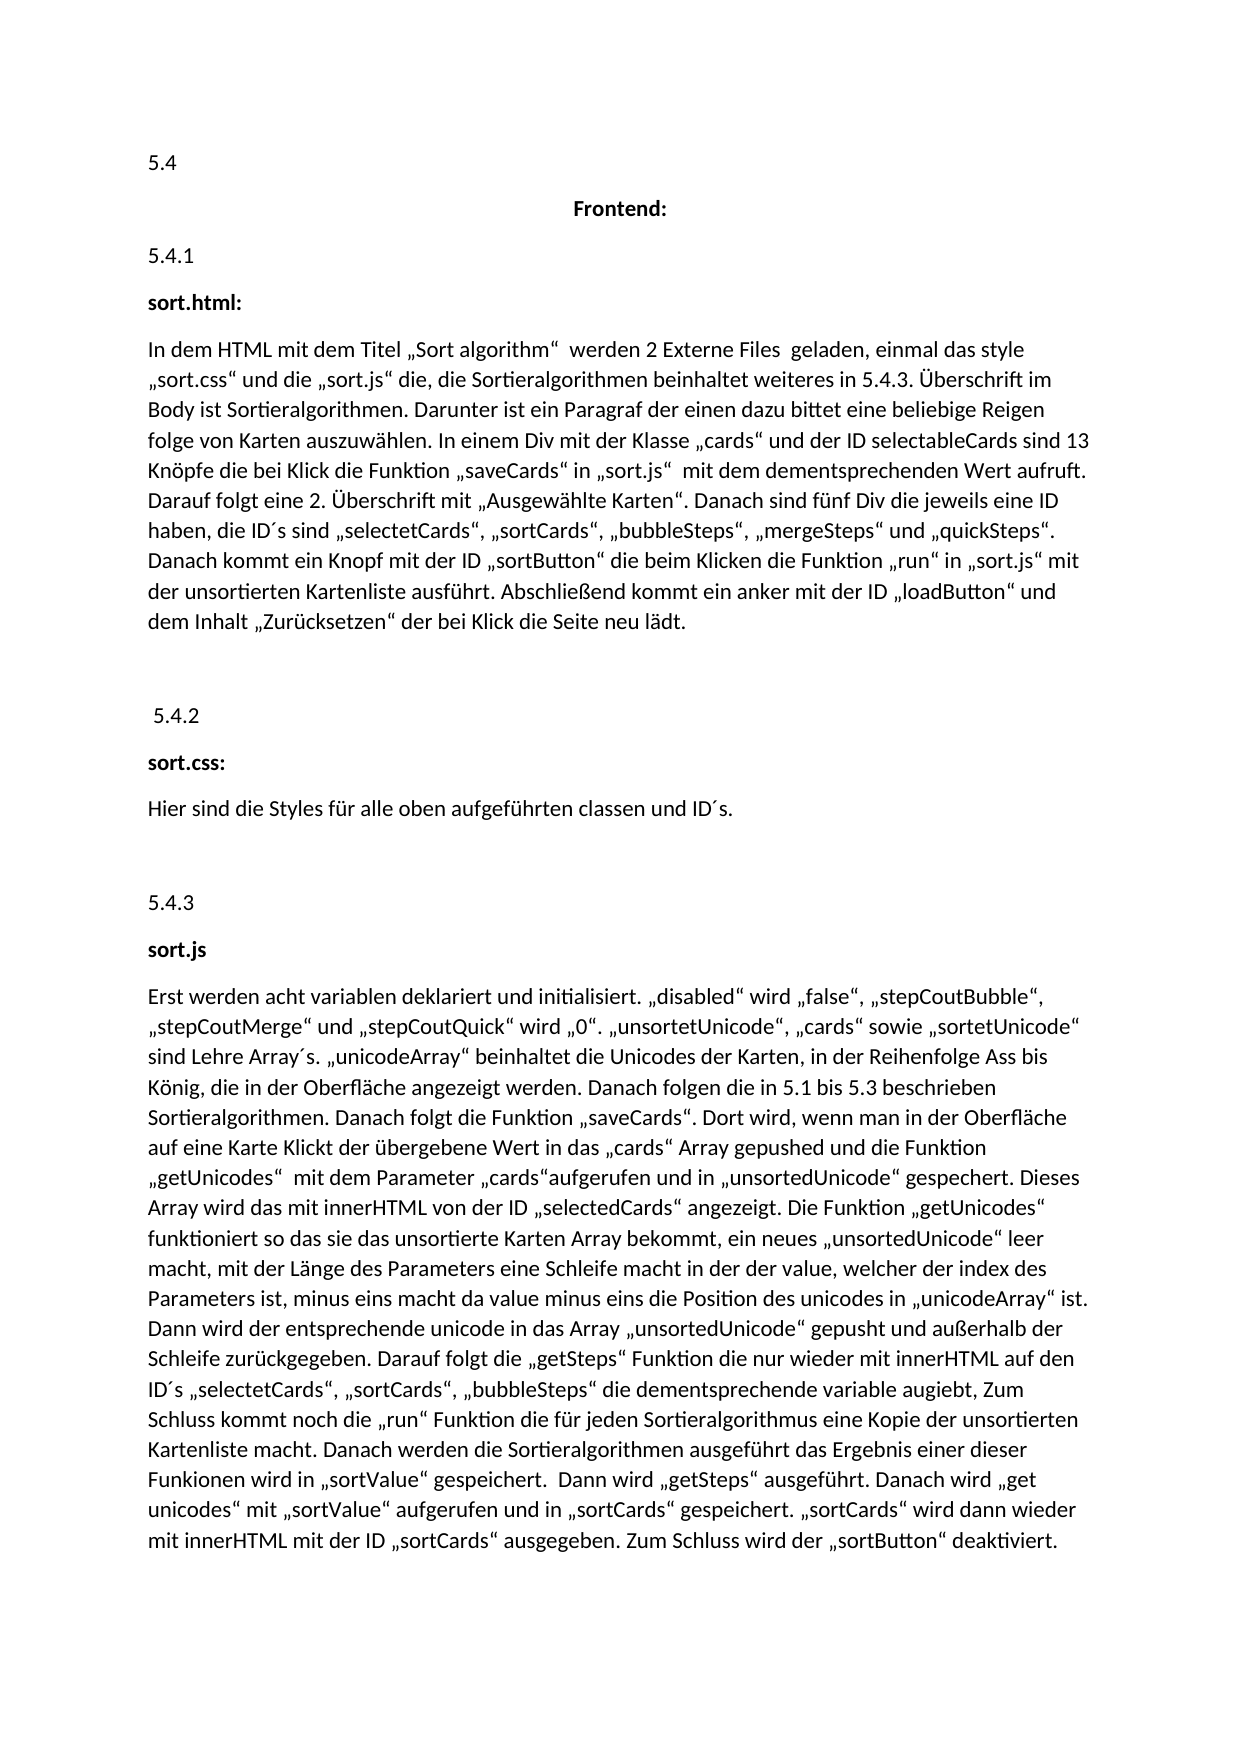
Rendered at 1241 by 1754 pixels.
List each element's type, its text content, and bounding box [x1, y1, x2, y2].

text sort.html: [148, 288, 1093, 316]
text sort.js [148, 935, 1093, 963]
text sort.css: [148, 748, 1093, 776]
text Frontend: [148, 194, 1093, 222]
text 5.4.2 [148, 701, 1093, 729]
text Erst werden acht variablen deklariert und initialisiert. „disabled“ wird „false“, „stepCoutBubble“, „stepCoutMerge“ und „stepCoutQuick“ wird „0“. „unsortetUnicode“, „cards“ sowie „sortetUnicode“ sind Lehre Array´s. „unicodeArray“ beinhaltet die Unicodes der Karten, in der Reihenfolge Ass bis König, die in der Oberfläche angezeigt werden. Danach folgen die in 5.1 bis 5.3 beschrieben Sortieralgorithmen. Danach folgt die Funktion „saveCards“. Dort wird, wenn man in der Oberfläche auf eine Karte Klickt der übergebene Wert in das „cards“ Array gepushed und die Funktion „getUnicodes“ mit dem Parameter „cards“aufgerufen und in „unsortedUnicode“ gespechert. Dieses Array wird das mit innerHTML von der ID „selectedCards“ angezeigt. Die Funktion „getUnicodes“ funktioniert so das sie das unsortierte Karten Array bekommt, ein neues „unsortedUnicode“ leer macht, mit der Länge des Parameters eine Schleife macht in der der value, welcher der index des Parameters ist, minus eins macht da value minus eins die Position des unicodes in „unicodeArray“ ist. Dann wird der entsprechende unicode in das Array „unsortedUnicode“ gepusht und außerhalb der Schleife zurückgegeben. Darauf folgt die „getSteps“ Funktion die nur wieder mit innerHTML auf den ID´s „selectetCards“, „sortCards“, „bubbleSteps“ die dementsprechende variable augiebt, Zum Schluss kommt noch die „run“ Funktion die für jeden Sortieralgorithmus eine Kopie der unsortierten Kartenliste macht. Danach werden die Sortieralgorithmen ausgeführt das Ergebnis einer dieser Funkionen wird in „sortValue“ gespeichert. Dann wird „getSteps“ ausgeführt. Danach wird „get unicodes“ mit „sortValue“ aufgerufen und in „sortCards“ gespeichert. „sortCards“ wird dann wieder mit innerHTML mit der ID „sortCards“ ausgegeben. Zum Schluss wird der „sortButton“ deaktiviert. [148, 982, 1093, 1554]
text 5.4.3 [148, 888, 1093, 916]
text 5.4 [148, 148, 1093, 176]
text Hier sind die Styles für alle oben aufgeführten classen und ID´s. [148, 794, 1093, 822]
text In dem HTML mit dem Titel „Sort algorithm“ werden 2 Externe Files geladen, einmal das style „sort.css“ und die „sort.js“ die, die Sortieralgorithmen beinhaltet weiteres in 5.4.3. Überschrift im Body ist Sortieralgorithmen. Darunter ist ein Paragraf der einen dazu bittet eine beliebige Reigen folge von Karten auszuwählen. In einem Div mit der Klasse „cards“ und der ID selectableCards sind 13 Knöpfe die bei Klick die Funktion „saveCards“ in „sort.js“ mit dem dementsprechenden Wert aufruft. Darauf folgt eine 2. Überschrift mit „Ausgewählte Karten“. Danach sind fünf Div die jeweils eine ID haben, die ID´s sind „selectetCards“, „sortCards“, „bubbleSteps“, „mergeSteps“ und „quickSteps“. Danach kommt ein Knopf mit der ID „sortButton“ die beim Klicken die Funktion „run“ in „sort.js“ mit der unsortierten Kartenliste ausführt. Abschließend kommt ein anker mit der ID „loadButton“ und dem Inhalt „Zurücksetzen“ der bei Klick die Seite neu lädt. [148, 335, 1093, 635]
text 5.4.1 [148, 241, 1093, 269]
